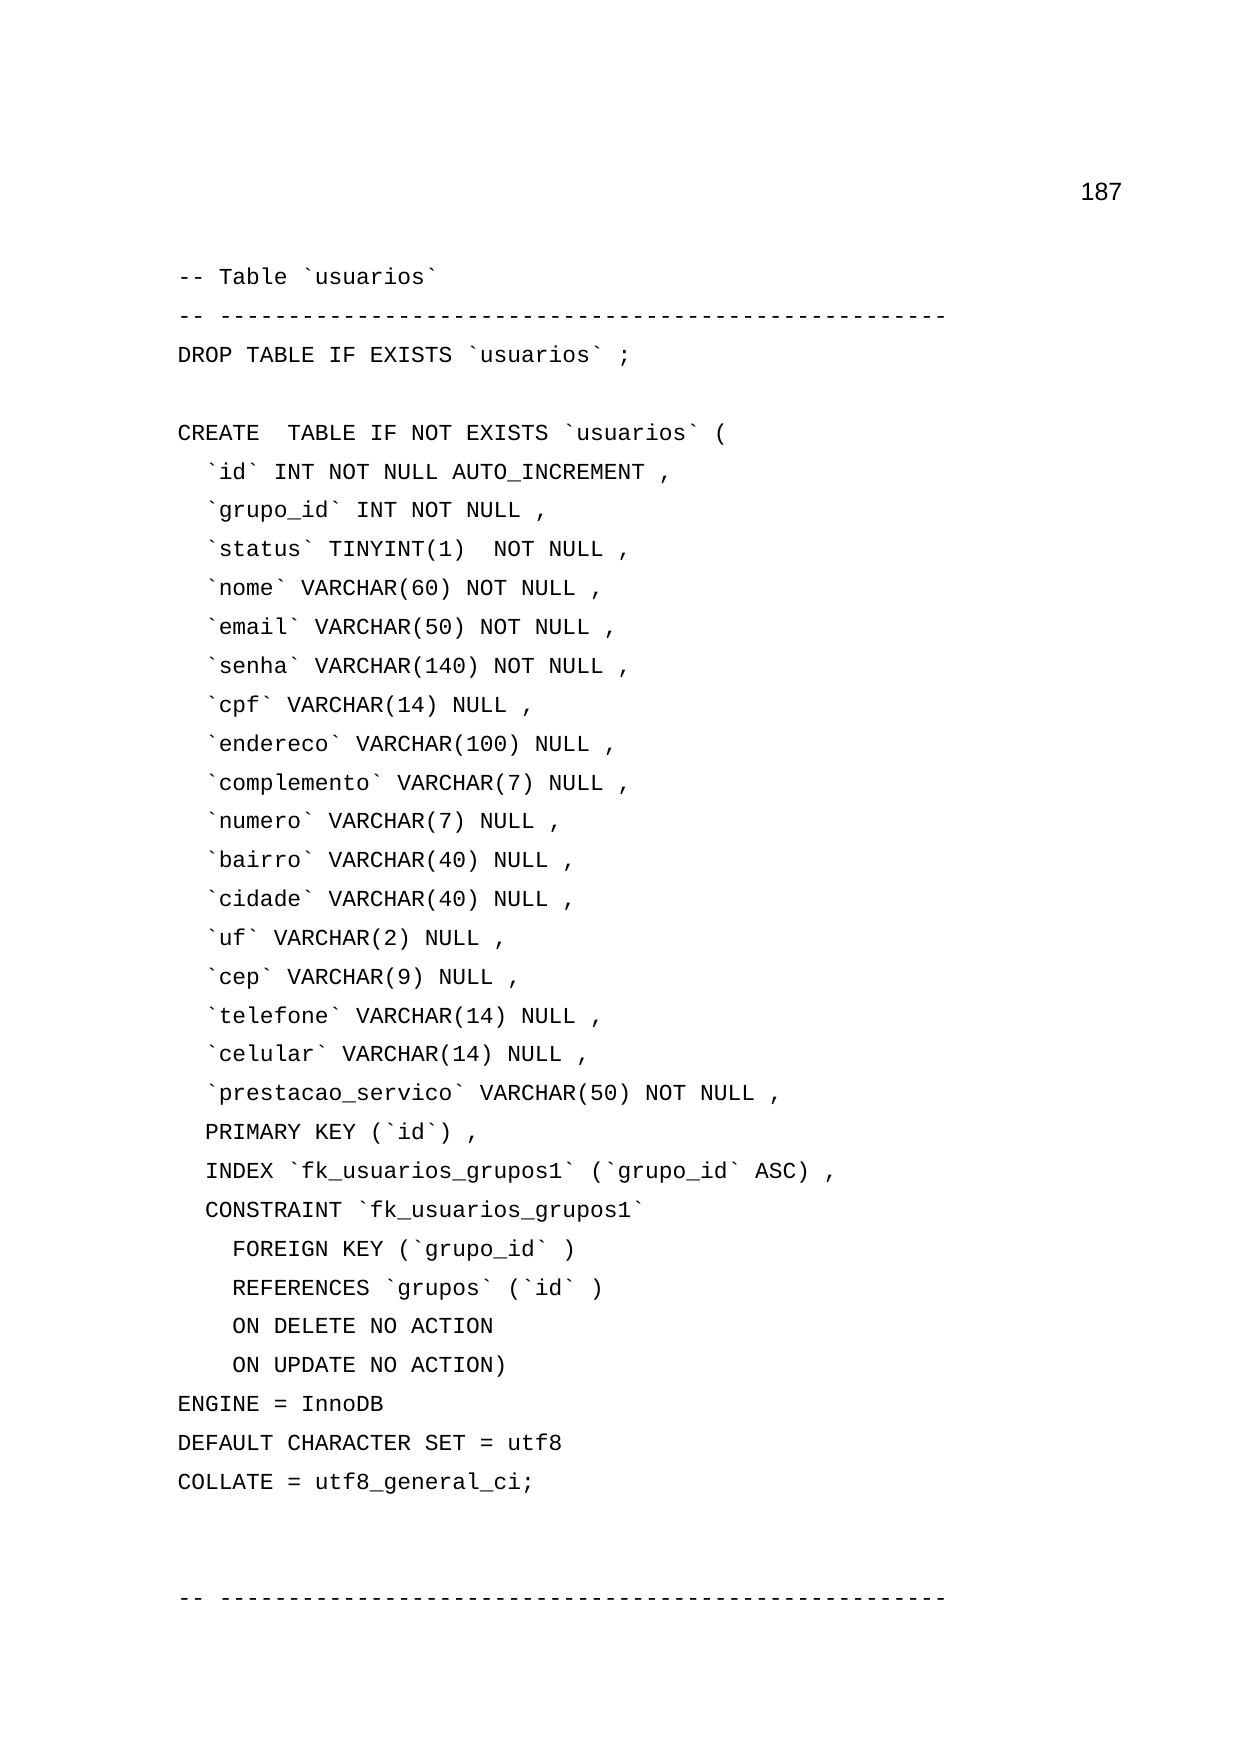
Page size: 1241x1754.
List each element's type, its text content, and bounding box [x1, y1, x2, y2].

text `id` INT NOT NULL AUTO_INCREMENT , [177, 460, 1122, 486]
text `bairro` VARCHAR(40) NULL , [177, 848, 1122, 874]
text DROP TABLE IF EXISTS `usuarios` ; [177, 343, 1122, 369]
text `email` VARCHAR(50) NOT NULL , [177, 615, 1122, 641]
text ON UPDATE NO ACTION) [177, 1354, 1122, 1379]
text `prestacao_servico` VARCHAR(50) NOT NULL , [177, 1082, 1122, 1108]
text PRIMARY KEY (`id`) , [177, 1121, 1122, 1146]
text `nome` VARCHAR(60) NOT NULL , [177, 577, 1122, 602]
text `complemento` VARCHAR(7) NULL , [177, 771, 1122, 797]
text DEFAULT CHARACTER SET = utf8 [177, 1431, 1122, 1457]
text `numero` VARCHAR(7) NULL , [177, 810, 1122, 836]
text INDEX `fk_usuarios_grupos1` (`grupo_id` ASC) , [177, 1159, 1122, 1185]
text CONSTRAINT `fk_usuarios_grupos1` [177, 1198, 1122, 1224]
text REFERENCES `grupos` (`id` ) [177, 1276, 1122, 1302]
text ENGINE = InnoDB [177, 1392, 1122, 1418]
text `status` TINYINT(1) NOT NULL , [177, 538, 1122, 564]
text `cpf` VARCHAR(14) NULL , [177, 693, 1122, 719]
text `cidade` VARCHAR(40) NULL , [177, 887, 1122, 913]
text -- ----------------------------------------------------- [177, 304, 1122, 331]
text `senha` VARCHAR(140) NOT NULL , [177, 654, 1122, 680]
text `endereco` VARCHAR(100) NULL , [177, 732, 1122, 758]
text FOREIGN KEY (`grupo_id` ) [177, 1237, 1122, 1263]
text `celular` VARCHAR(14) NULL , [177, 1043, 1122, 1069]
text COLLATE = utf8_general_ci; [177, 1470, 1122, 1496]
text CREATE TABLE IF NOT EXISTS `usuarios` ( [177, 421, 1122, 447]
text `cep` VARCHAR(9) NULL , [177, 965, 1122, 991]
text -- Table `usuarios` [177, 266, 1122, 292]
text `telefone` VARCHAR(14) NULL , [177, 1004, 1122, 1030]
text `grupo_id` INT NOT NULL , [177, 499, 1122, 525]
text ON DELETE NO ACTION [177, 1315, 1122, 1341]
text -- ----------------------------------------------------- [177, 1587, 1122, 1613]
text `uf` VARCHAR(2) NULL , [177, 926, 1122, 952]
